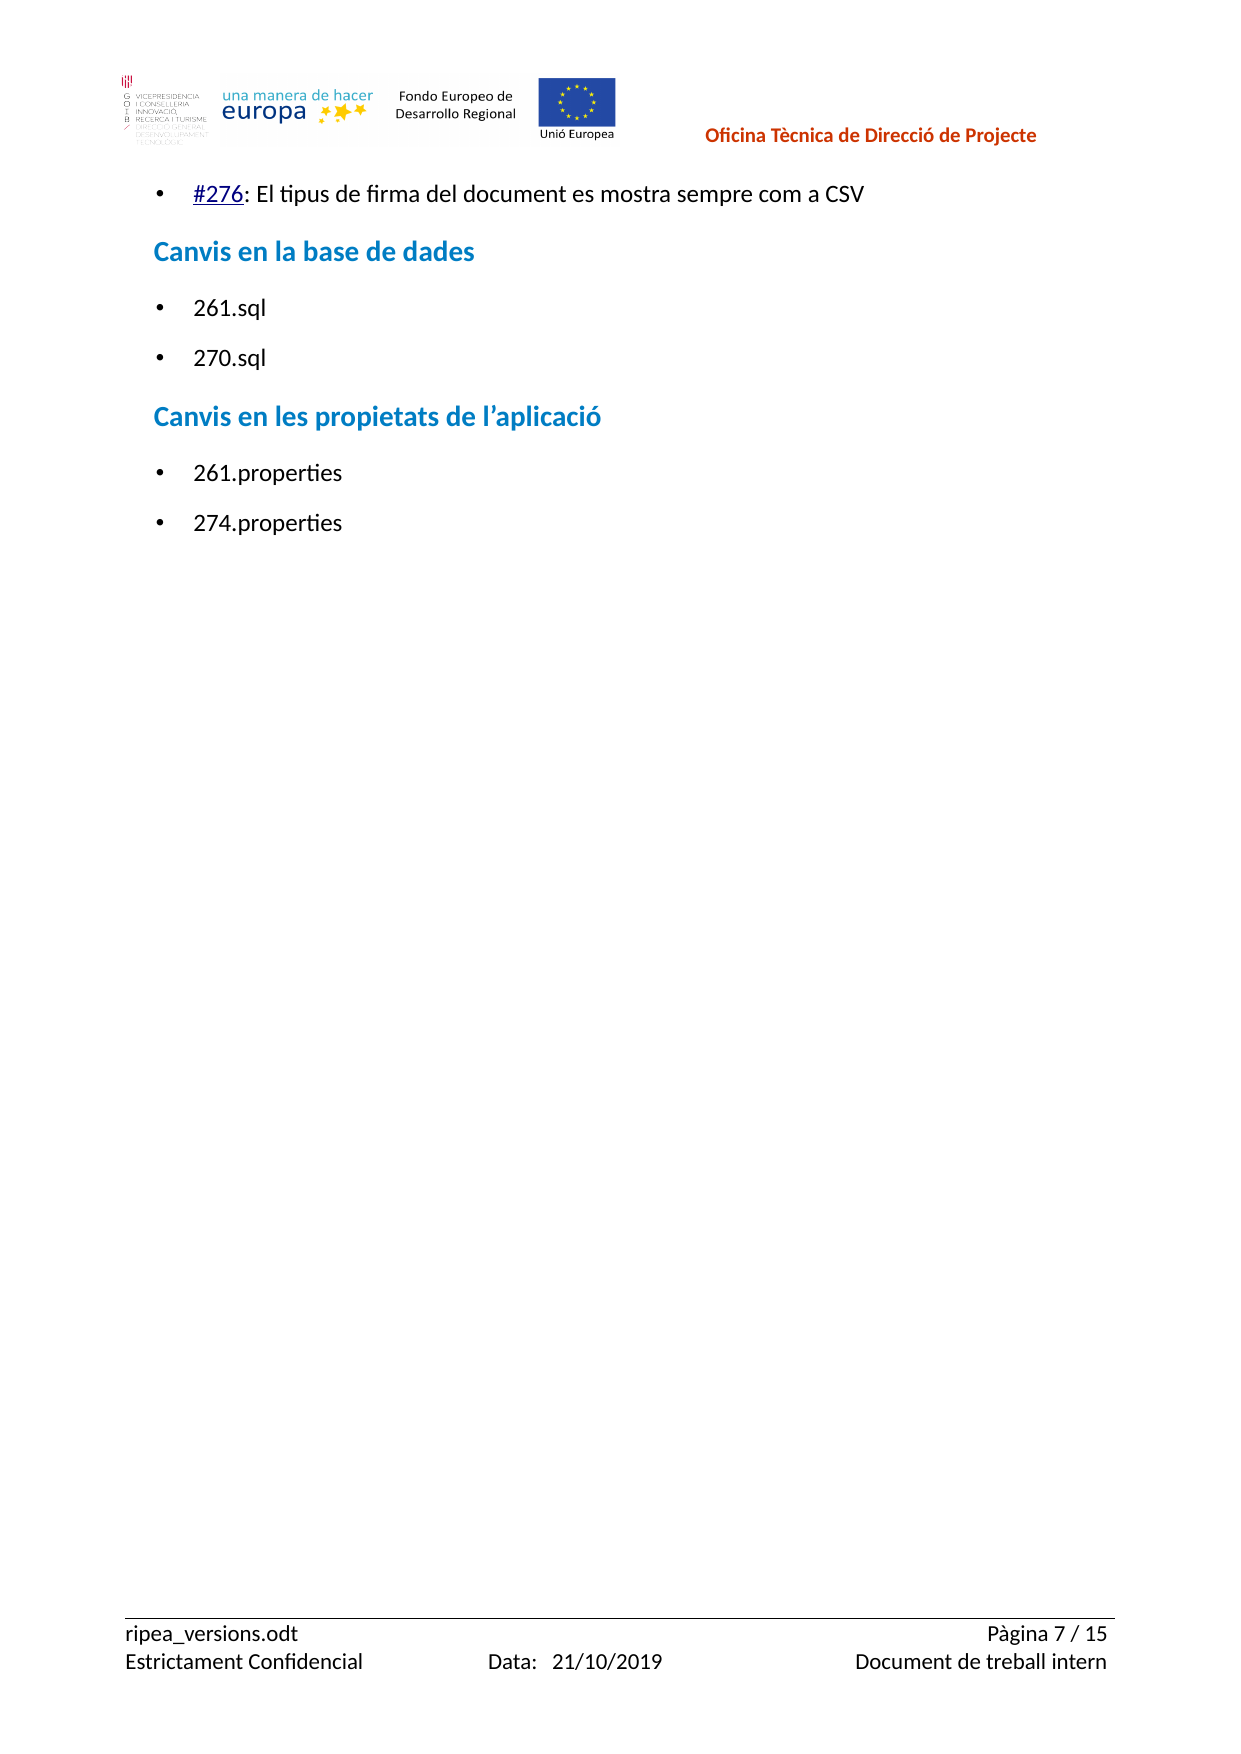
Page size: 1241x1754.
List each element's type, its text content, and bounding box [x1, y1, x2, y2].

list 270.sql [156, 342, 1122, 373]
subtitle Canvis en la base de dades [153, 233, 1122, 269]
picture [219, 73, 621, 147]
list 274.properties [156, 507, 1122, 537]
list #276: El tipus de firma del document es mostra sempre com a CSV [156, 178, 1122, 208]
subtitle Canvis en les propietats de l’aplicació [153, 398, 1122, 433]
list 261.properties [156, 457, 1122, 488]
list 261.sql [156, 293, 1122, 323]
picture [118, 73, 213, 147]
